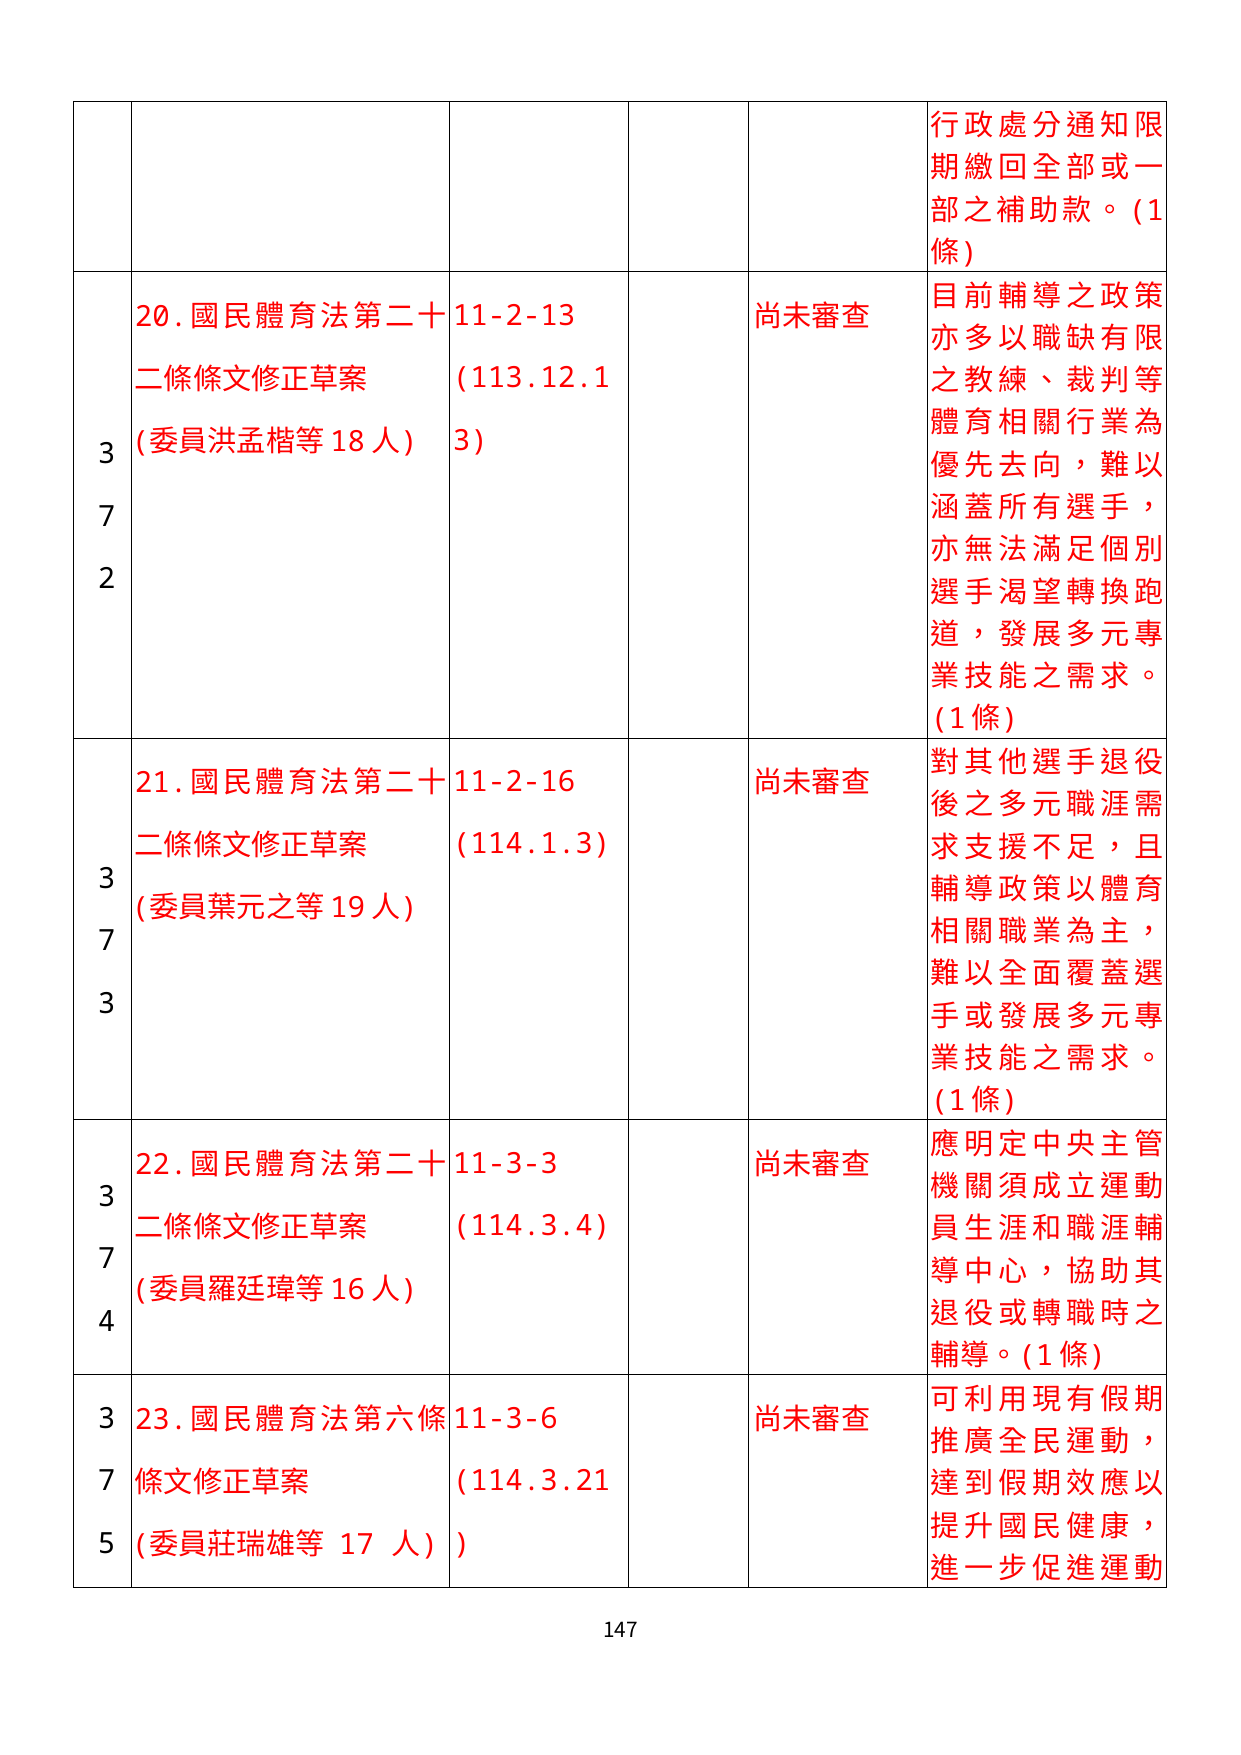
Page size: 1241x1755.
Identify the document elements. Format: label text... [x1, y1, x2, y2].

table_cell [749, 102, 927, 271]
table_cell [629, 102, 748, 271]
table_cell [450, 102, 628, 271]
table_cell 11-2-13 (113.12.13) [450, 272, 628, 737]
table_cell 行政處分通知限期繳回全部或一部之補助款。(1條) [928, 102, 1166, 271]
table_cell [74, 1375, 131, 1587]
table_cell [74, 1120, 131, 1374]
table_cell [629, 1375, 748, 1587]
table_cell 11-3-3 (114.3.4) [450, 1120, 628, 1374]
table_cell 目前輔導之政策亦多以職缺有限之教練、裁判等體育相關行業為優先去向，難以涵蓋所有選手，亦無法滿足個別選手渴望轉換跑道，發展多元專業技能之需求。(1條) [928, 272, 1166, 737]
table_cell [74, 102, 131, 271]
table_cell 尚未審查 [749, 1375, 927, 1587]
table_cell 尚未審查 [749, 1120, 927, 1374]
table_cell 對其他選手退役後之多元職涯需求支援不足，且輔導政策以體育相關職業為主，難以全面覆蓋選手或發展多元專業技能之需求。(1條) [928, 739, 1166, 1119]
table_cell [629, 1120, 748, 1374]
table_cell 應明定中央主管機關須成立運動員生涯和職涯輔導中心，協助其退役或轉職時之輔導。(1條) [928, 1120, 1166, 1374]
table_cell 22.國民體育法第二十二條條文修正草案 (委員羅廷瑋等16人) [132, 1120, 449, 1374]
table_cell [629, 272, 748, 737]
table_cell [629, 739, 748, 1119]
table_cell 11-2-16 (114.1.3) [450, 739, 628, 1119]
table_cell 21.國民體育法第二十二條條文修正草案 (委員葉元之等19人) [132, 739, 449, 1119]
table_cell 23.國民體育法第六條條文修正草案 (委員莊瑞雄等 17 人) [132, 1375, 449, 1587]
table_cell 20.國民體育法第二十二條條文修正草案 (委員洪孟楷等18人) [132, 272, 449, 737]
table_cell [74, 272, 131, 737]
table_cell 尚未審查 [749, 739, 927, 1119]
table_cell 11-3-6 (114.3.21) [450, 1375, 628, 1587]
table_cell [74, 739, 131, 1119]
table_cell [132, 102, 449, 271]
table_cell 可利用現有假期推廣全民運動，達到假期效應以提升國民健康，進一步促進運動 [928, 1375, 1166, 1587]
table_cell 尚未審查 [749, 272, 927, 737]
